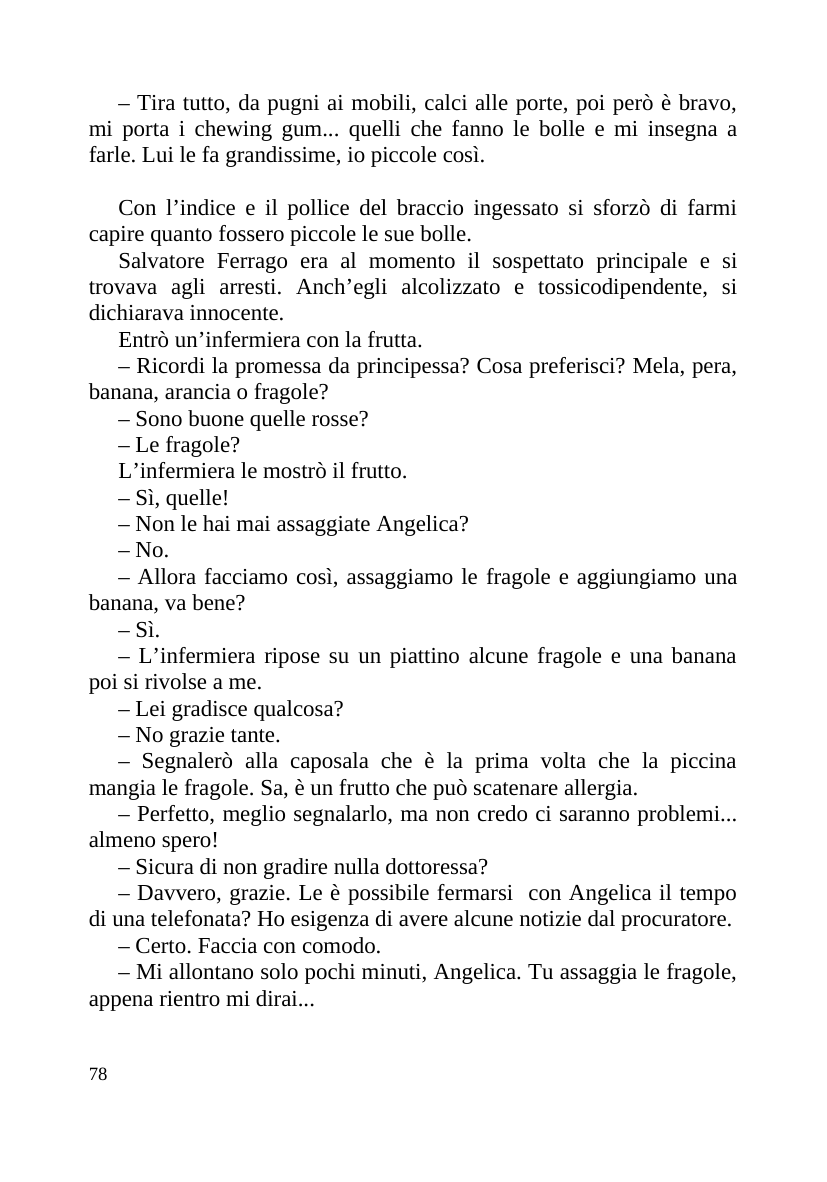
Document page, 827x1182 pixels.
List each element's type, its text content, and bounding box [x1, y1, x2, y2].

text – Certo. Faccia con comodo. [88, 932, 738, 958]
text – Segnalerò alla caposala che è la prima volta che la piccina mangia le fragole. Sa, è un frutto che può scatenare allergia. [88, 747, 738, 800]
text – Non le hai mai assaggiate Angelica? [88, 510, 738, 537]
text – Tira tutto, da pugni ai mobili, calci alle porte, poi però è bravo, mi porta i chewing gum... quelli che fanno le bolle e mi insegna a farle. Lui le fa grandissime, io piccole così. [88, 88, 738, 168]
text Entrò un’infermiera con la frutta. [88, 326, 738, 352]
text – Allora facciamo così, assaggiamo le fragole e aggiungiamo una banana, va bene? [88, 563, 738, 616]
text – L’infermiera ripose su un piattino alcune fragole e una banana poi si rivolse a me. [88, 642, 738, 695]
text – Mi allontano solo pochi minuti, Angelica. Tu assaggia le fragole, appena rientro mi dirai... [88, 958, 738, 1011]
text L’infermiera le mostrò il frutto. [88, 457, 738, 484]
text – Sì. [88, 616, 738, 642]
text – Ricordi la promessa da principessa? Cosa preferisci? Mela, pera, banana, arancia o fragole? [88, 352, 738, 405]
text – Perfetto, meglio segnalarlo, ma non credo ci saranno problemi... almeno spero! [88, 800, 738, 853]
text – Le fragole? [88, 431, 738, 457]
text – Davvero, grazie. Le è possibile fermarsi con Angelica il tempo di una telefonata? Ho esigenza di avere alcune notizie dal procuratore. [88, 879, 738, 932]
text Salvatore Ferrago era al momento il sospettato principale e si trovava agli arresti. Anch’egli alcolizzato e tossicodipendente, si dichiarava innocente. [88, 247, 738, 326]
text – Sono buone quelle rosse? [88, 405, 738, 431]
text Con l’indice e il pollice del braccio ingessato si sforzò di farmi capire quanto fossero piccole le sue bolle. [88, 194, 738, 247]
text – Sì, quelle! [88, 484, 738, 510]
text – Sicura di non gradire nulla dottoressa? [88, 853, 738, 879]
text – No grazie tante. [88, 721, 738, 747]
text – Lei gradisce qualcosa? [88, 695, 738, 721]
text – No. [88, 537, 738, 563]
